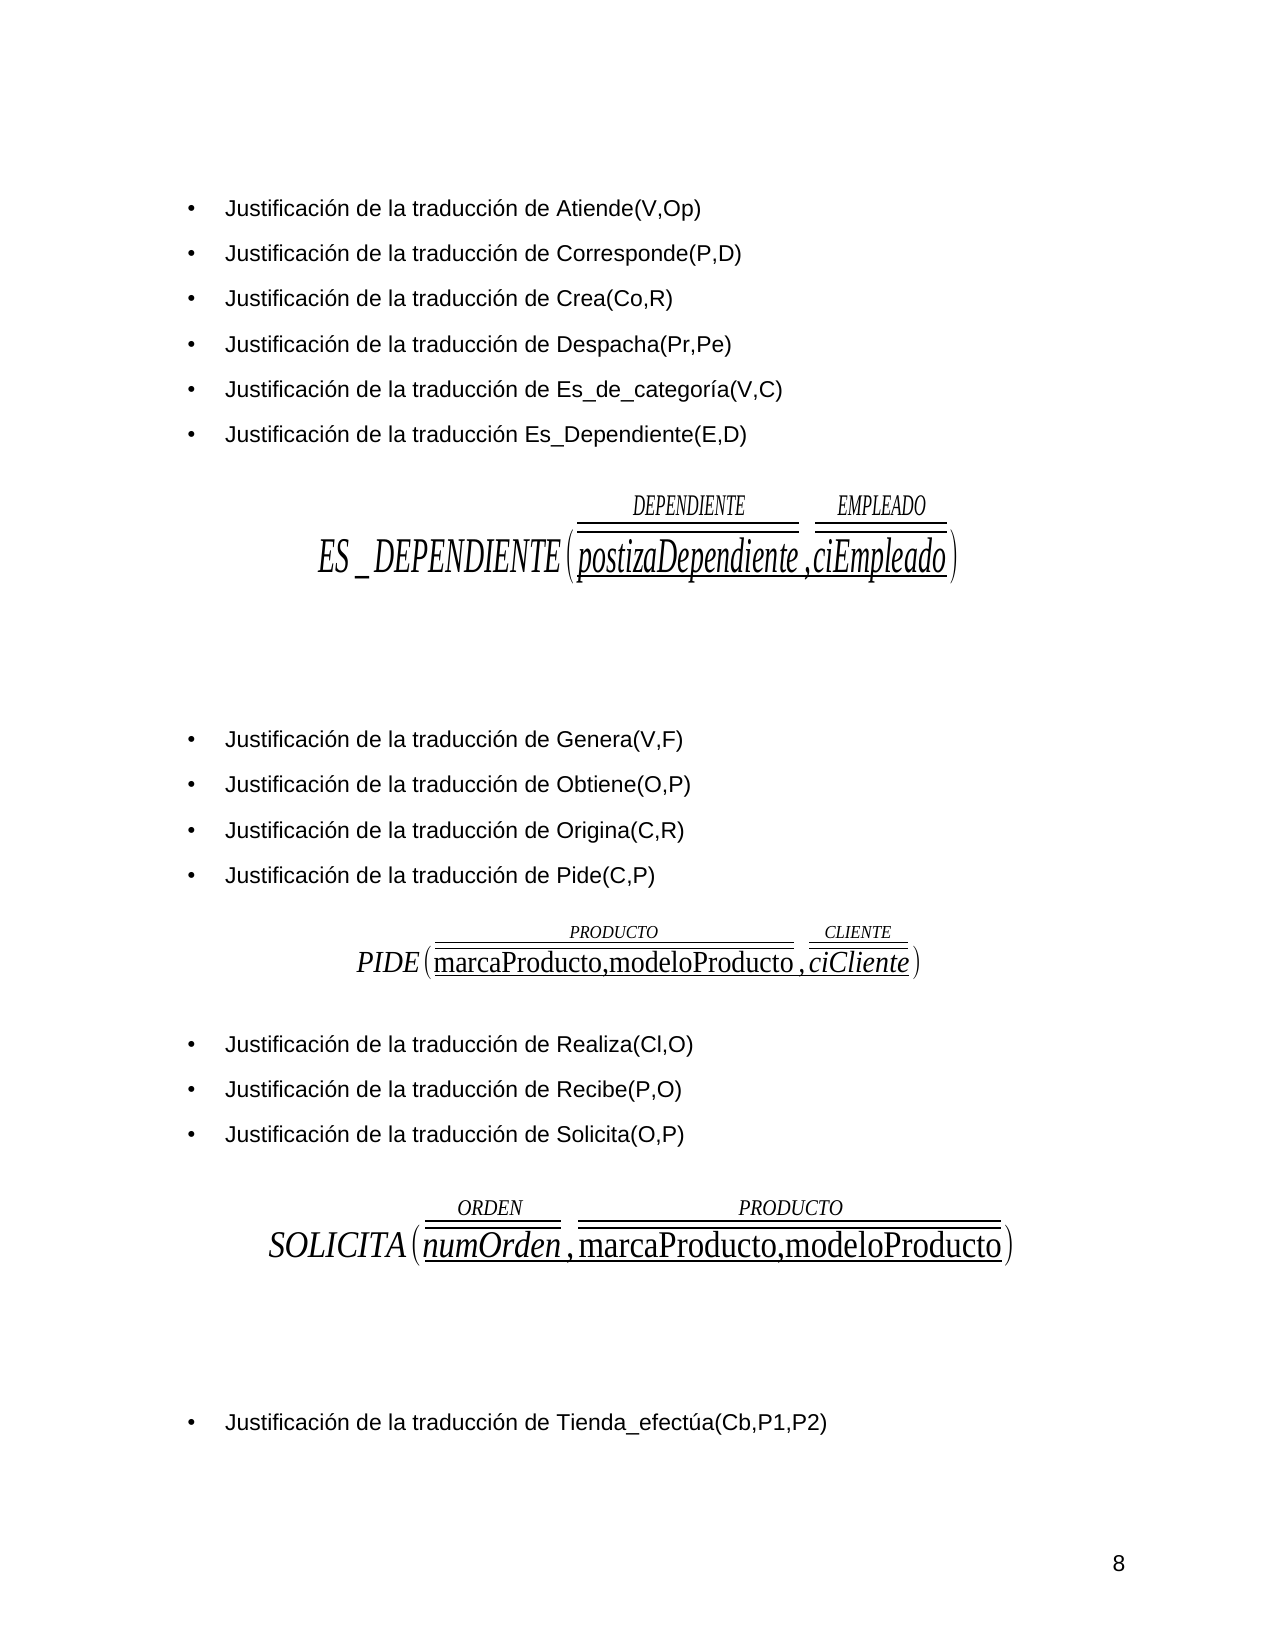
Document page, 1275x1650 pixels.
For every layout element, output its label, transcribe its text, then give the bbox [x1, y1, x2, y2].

list Justificación de la traducción de Pide(C,P) [187, 863, 1125, 888]
list Justificación de la traducción de Despacha(Pr,Pe) [187, 331, 1125, 357]
list Justificación de la traducción de Crea(Co,R) [187, 286, 1125, 312]
list Justificación de la traducción de Genera(V,F) [187, 727, 1125, 752]
list Justificación de la traducción de Origina(C,R) [187, 817, 1125, 843]
list Justificación de la traducción de Recibe(P,O) [187, 1077, 1125, 1102]
list Justificación de la traducción de Realiza(Cl,O) [187, 1031, 1125, 1057]
list Justificación de la traducción de Solicita(O,P) [187, 1122, 1125, 1148]
list Justificación de la traducción de Atiende(V,Op) [187, 195, 1125, 221]
list Justificación de la traducción de Tienda_efectúa(Cb,P1,P2) [187, 1409, 1125, 1435]
list Justificación de la traducción de Corresponde(P,D) [187, 241, 1125, 266]
list Justificación de la traducción Es_Dependiente(E,D) [187, 422, 1125, 447]
list Justificación de la traducción de Es_de_categoría(V,C) [187, 377, 1125, 402]
list Justificación de la traducción de Obtiene(O,P) [187, 772, 1125, 798]
